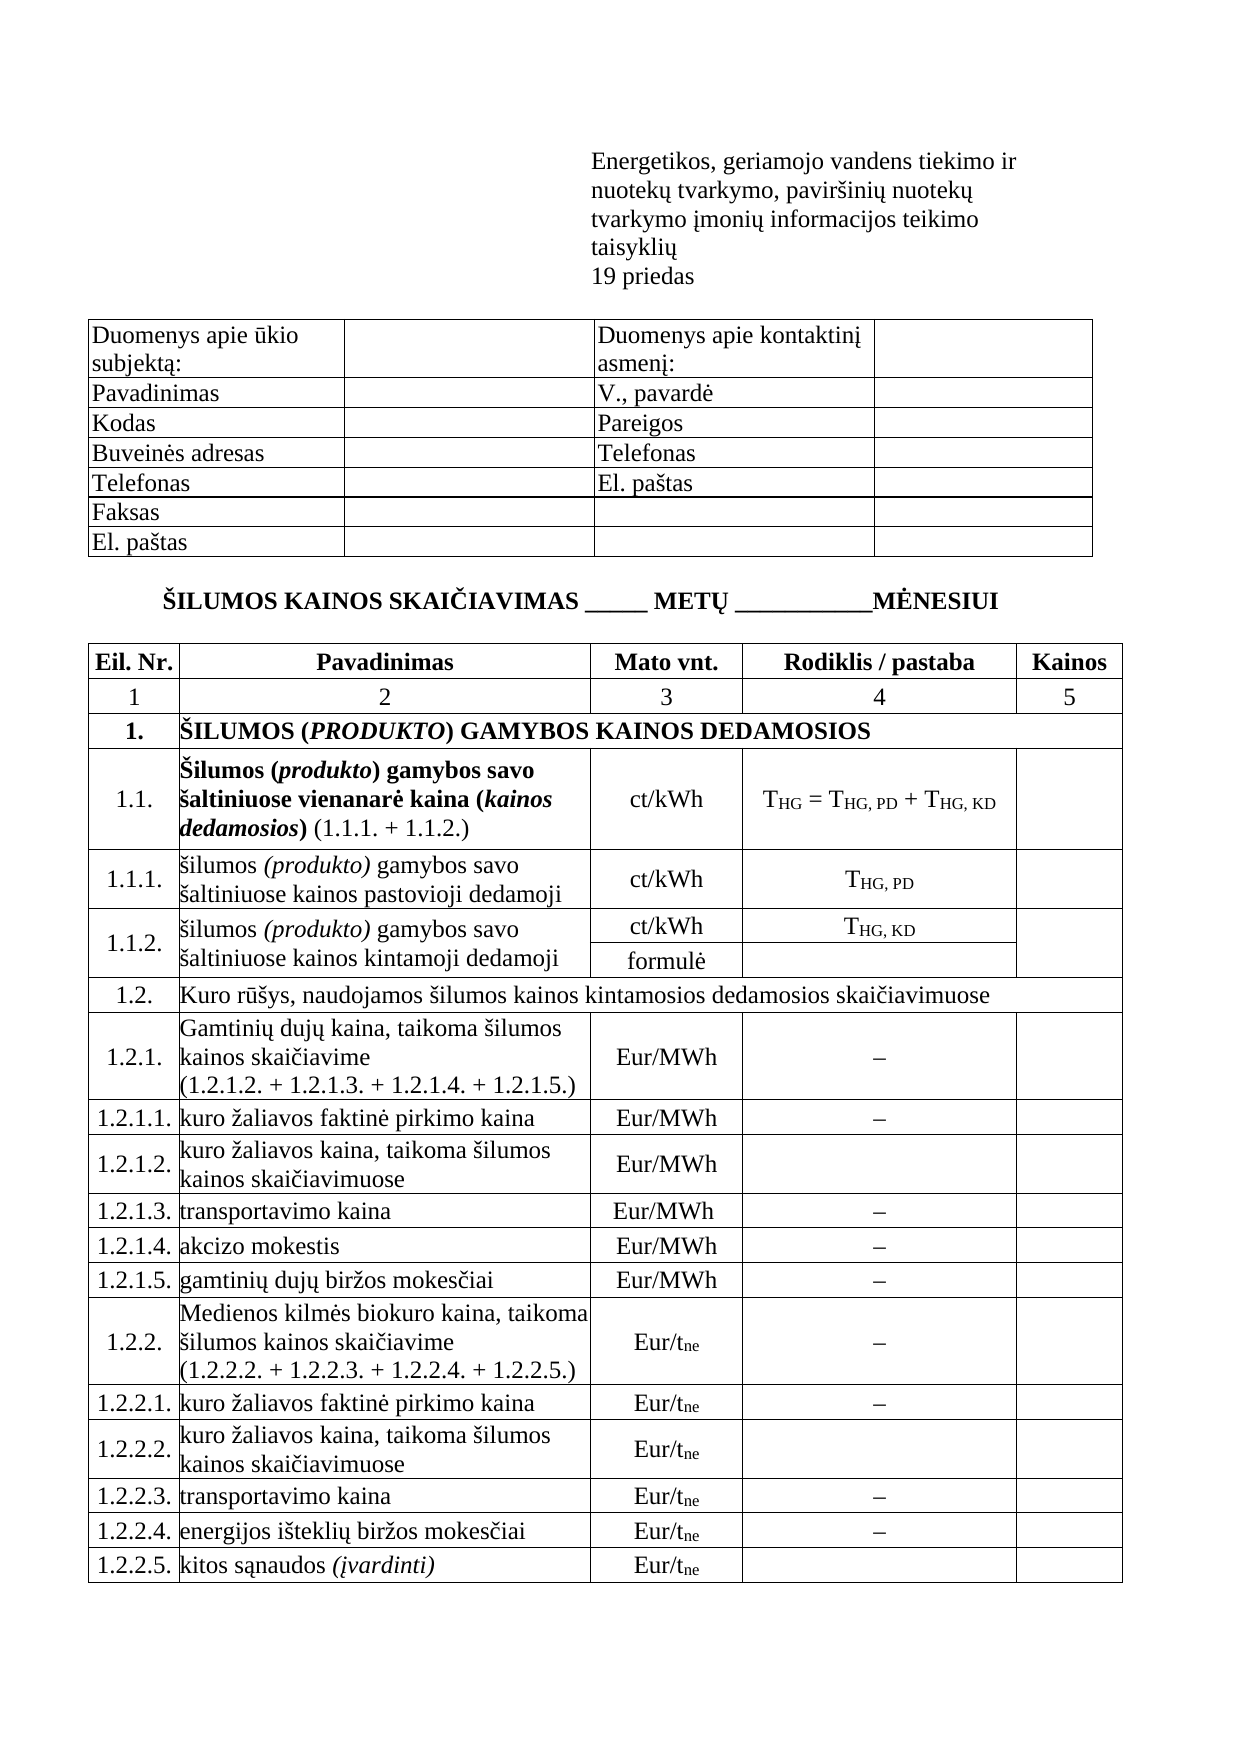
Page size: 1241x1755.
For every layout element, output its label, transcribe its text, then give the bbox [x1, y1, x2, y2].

table_cell Eur/tne [591, 1479, 742, 1512]
table_cell 2 [180, 679, 590, 713]
table_cell THG, KD [743, 909, 1016, 942]
table_cell – [743, 1479, 1016, 1512]
table_header Duomenys apie kontaktinį asmenį: [595, 320, 874, 377]
text taisyklių [591, 232, 1122, 261]
table_cell 1.2.2.3. [89, 1479, 179, 1512]
text 19 priedas [591, 261, 1122, 290]
table_cell 1.1. [89, 749, 179, 849]
text nuotekų tvarkymo, paviršinių nuotekų [591, 175, 1122, 204]
table_cell [875, 468, 1092, 496]
table_cell ct/kWh [591, 749, 742, 849]
table_cell Pareigos [595, 408, 874, 437]
table_cell šilumos (produkto) gamybos savo šaltiniuose kainos pastovioji dedamoji [180, 850, 590, 907]
table_cell 1.2. [89, 978, 179, 1012]
table_cell Eur/tne [591, 1513, 742, 1547]
table_cell [1017, 1228, 1122, 1262]
table_cell THG, PD [743, 850, 1016, 907]
table_cell [743, 943, 1016, 977]
table_cell 1.2.2. [89, 1298, 179, 1384]
table_cell [595, 527, 874, 556]
table_cell Faksas [89, 498, 344, 526]
table_cell Eur/MWh [591, 1194, 742, 1227]
table_cell [345, 438, 594, 467]
table_cell 1.1.1. [89, 850, 179, 907]
table_cell [1017, 1513, 1122, 1547]
table_cell Eur/tne [591, 1385, 742, 1419]
table_cell Eur/MWh [591, 1100, 742, 1134]
table_cell ct/kWh [591, 850, 742, 907]
table_header Rodiklis / pastaba [743, 644, 1016, 678]
table_cell El. paštas [595, 468, 874, 496]
table_cell – [743, 1013, 1016, 1099]
table_cell 1.2.1.5. [89, 1263, 179, 1297]
table_header Eil. Nr. [89, 644, 179, 678]
table_cell Gamtinių dujų kaina, taikoma šilumos kainos skaičiavime (1.2.1.2. + 1.2.1.3. + 1.2.1.4. + 1.2.1.5.) [180, 1013, 590, 1099]
table_cell – [743, 1194, 1016, 1227]
table_cell ct/kWh [591, 909, 742, 942]
table_cell [743, 1135, 1016, 1192]
table_cell kitos sąnaudos (įvardinti) [180, 1548, 590, 1582]
table_cell [1017, 1385, 1122, 1419]
table_cell Telefonas [595, 438, 874, 467]
table_cell [345, 498, 594, 526]
table_header Mato vnt. [591, 644, 742, 678]
table_cell 1.2.2.2. [89, 1420, 179, 1477]
text tvarkymo įmonių informacijos teikimo [591, 204, 1122, 232]
table_cell – [743, 1298, 1016, 1384]
table_cell gamtinių dujų biržos mokesčiai [180, 1263, 590, 1297]
table_cell 1.2.2.5. [89, 1548, 179, 1582]
table_cell kuro žaliavos kaina, taikoma šilumos kainos skaičiavimuose [180, 1135, 590, 1192]
table_cell Eur/tne [591, 1420, 742, 1477]
text Energetikos, geriamojo vandens tiekimo ir [591, 146, 1122, 175]
table_cell kuro žaliavos faktinė pirkimo kaina [180, 1100, 590, 1134]
table_cell El. paštas [89, 527, 344, 556]
table_cell energijos išteklių biržos mokesčiai [180, 1513, 590, 1547]
table_cell Medienos kilmės biokuro kaina, taikoma šilumos kainos skaičiavime (1.2.2.2. + 1.2.2.3. + 1.2.2.4. + 1.2.2.5.) [180, 1298, 590, 1384]
table_cell [1017, 749, 1122, 849]
table_header [345, 320, 594, 377]
table_cell 1.2.2.4. [89, 1513, 179, 1547]
table_cell [1017, 1548, 1122, 1582]
text ŠILUMOS KAINOS SKAIČIAVIMAS _____ METŲ ___________MĖNESIUI [162, 586, 1122, 614]
table_cell – [743, 1513, 1016, 1547]
table_cell 1.2.1.3. [89, 1194, 179, 1227]
table_cell šilumos (produkto) gamybos savo šaltiniuose kainos kintamoji dedamoji [180, 909, 590, 977]
table_cell 1 [89, 679, 179, 713]
table_cell 1. [89, 714, 179, 748]
table_cell 1.2.1.2. [89, 1135, 179, 1192]
table_header [875, 320, 1092, 377]
table_cell Eur/tne [591, 1298, 742, 1384]
table_cell Eur/MWh [591, 1013, 742, 1099]
table_cell [1017, 1194, 1122, 1227]
table_cell 1.2.2.1. [89, 1385, 179, 1419]
table_cell Šilumos (produkto) gamybos savo šaltiniuose vienanarė kaina (kainos dedamosios) (1.1.1. + 1.1.2.) [180, 749, 590, 849]
table_cell akcizo mokestis [180, 1228, 590, 1262]
table_cell [743, 1548, 1016, 1582]
table_cell Buveinės adresas [89, 438, 344, 467]
table_cell Eur/MWh [591, 1135, 742, 1192]
table_cell Pavadinimas [89, 378, 344, 407]
table_cell 1.2.1. [89, 1013, 179, 1099]
table_cell [595, 498, 874, 526]
table_cell 4 [743, 679, 1016, 713]
table_cell [1017, 1420, 1122, 1477]
table_cell transportavimo kaina [180, 1479, 590, 1512]
table_cell Kuro rūšys, naudojamos šilumos kainos kintamosios dedamosios skaičiavimuose [180, 978, 1122, 1012]
table_header Kainos [1017, 644, 1122, 678]
table_cell – [743, 1263, 1016, 1297]
table_cell THG = THG, PD + THG, KD [743, 749, 1016, 849]
table_header Duomenys apie ūkio subjektą: [89, 320, 344, 377]
table_cell Eur/MWh [591, 1263, 742, 1297]
table_cell 5 [1017, 679, 1122, 713]
table_cell [875, 408, 1092, 437]
table_cell [875, 498, 1092, 526]
table_cell [875, 378, 1092, 407]
table_cell [345, 378, 594, 407]
table_cell [1017, 1135, 1122, 1192]
table_cell [345, 527, 594, 556]
table_cell [875, 527, 1092, 556]
table_cell 1.2.1.1. [89, 1100, 179, 1134]
table_cell Kodas [89, 408, 344, 437]
table_cell [1017, 1263, 1122, 1297]
table_cell [1017, 1479, 1122, 1512]
table_cell – [743, 1385, 1016, 1419]
table_cell [1017, 1298, 1122, 1384]
table_cell [1017, 1100, 1122, 1134]
table_cell [875, 438, 1092, 467]
table_cell V., pavardė [595, 378, 874, 407]
table_header Pavadinimas [180, 644, 590, 678]
table_cell Eur/MWh [591, 1228, 742, 1262]
table_cell [1017, 909, 1122, 977]
table_cell 1.2.1.4. [89, 1228, 179, 1262]
table_cell [345, 408, 594, 437]
table_cell 1.1.2. [89, 909, 179, 977]
table_cell [1017, 850, 1122, 907]
table_cell [1017, 1013, 1122, 1099]
table_cell [743, 1420, 1016, 1477]
table_cell kuro žaliavos kaina, taikoma šilumos kainos skaičiavimuose [180, 1420, 590, 1477]
table_cell kuro žaliavos faktinė pirkimo kaina [180, 1385, 590, 1419]
table_cell – [743, 1100, 1016, 1134]
table_cell [345, 468, 594, 496]
table_cell Telefonas [89, 468, 344, 496]
table_cell formulė [591, 943, 742, 977]
table_cell ŠILUMOS (PRODUKTO) GAMYBOS KAINOS DEDAMOSIOS [180, 714, 1122, 748]
table_cell – [743, 1228, 1016, 1262]
table_cell transportavimo kaina [180, 1194, 590, 1227]
table_cell 3 [591, 679, 742, 713]
table_cell Eur/tne [591, 1548, 742, 1582]
